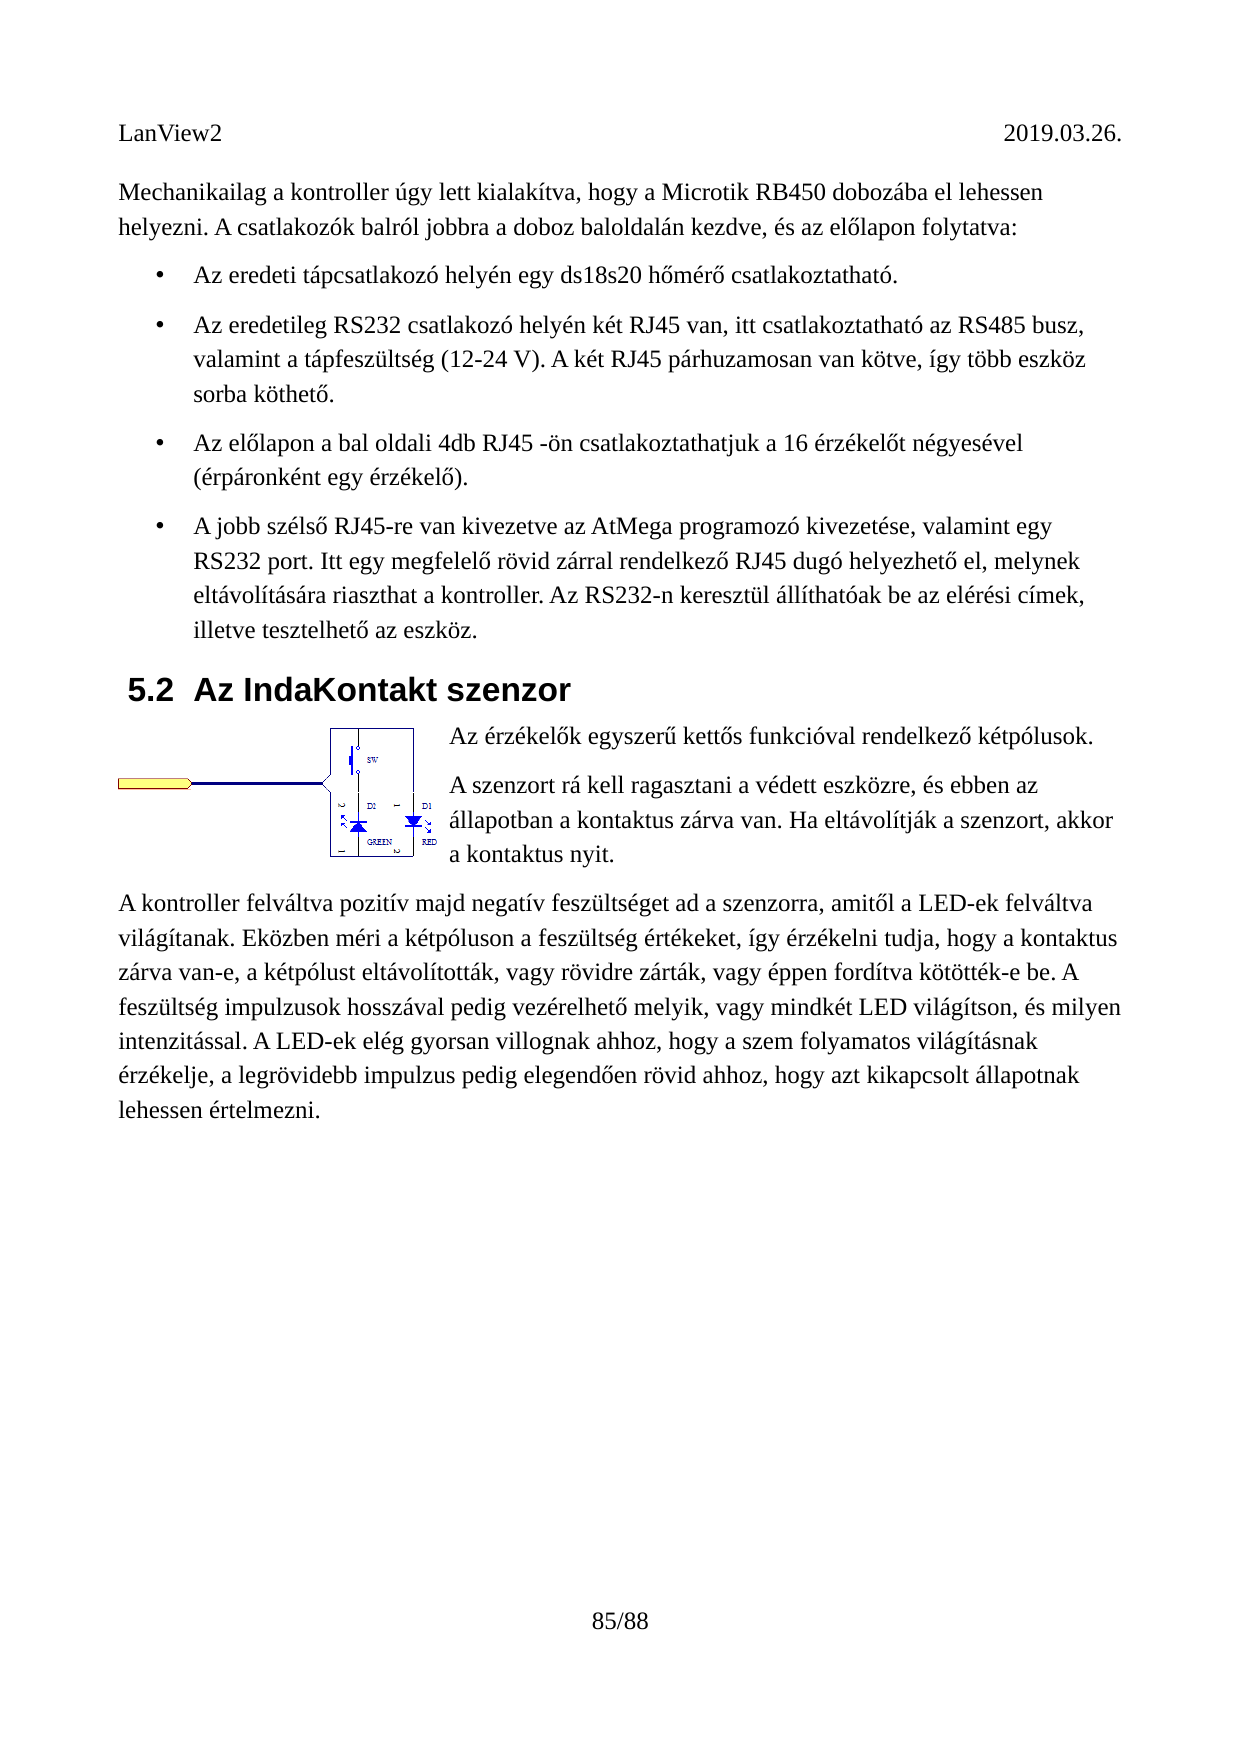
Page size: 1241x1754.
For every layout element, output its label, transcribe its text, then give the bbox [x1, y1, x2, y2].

list Az eredeti tápcsatlakozó helyén egy ds18s20 hőmérő csatlakoztatható. [156, 261, 1122, 289]
text Az érzékelők egyszerű kettős funkcióval rendelkező kétpólusok. [118, 721, 1122, 750]
list Az előlapon a bal oldali 4db RJ45 -ön csatlakoztathatjuk a 16 érzékelőt négyesével (érpáronként egy érzékelő). [156, 428, 1122, 491]
list Az eredetileg RS232 csatlakozó helyén két RJ45 van, itt csatlakoztatható az RS485 busz, valamint a tápfeszültség (12-24 V). A két RJ45 párhuzamosan van kötve, így több eszköz sorba köthető. [156, 310, 1122, 407]
subtitle Az IndaKontakt szenzor [118, 670, 1122, 709]
text A szenzort rá kell ragasztani a védett eszközre, és ebben az állapotban a kontaktus zárva van. Ha eltávolítják a szenzort, akkor a kontaktus nyit. [447, 770, 1122, 868]
text A kontroller felváltva pozitív majd negatív feszültséget ad a szenzorra, amitől a LED-ek felváltva világítanak. Eközben méri a kétpóluson a feszültség értékeket, így érzékelni tudja, hogy a kontaktus zárva van-e, a kétpólust eltávolították, vagy rövidre zárták, vagy éppen fordítva kötötték-e be. A feszültség impulzusok hosszával pedig vezérelhető melyik, vagy mindkét LED világítson, és milyen intenzitással. A LED-ek elég gyorsan villognak ahhoz, hogy a szem folyamatos világításnak érzékelje, a legrövidebb impulzus pedig elegendően rövid ahhoz, hogy azt kikapcsolt állapotnak lehessen értelmezni. [118, 888, 1122, 1124]
list A jobb szélső RJ45-re van kivezetve az AtMega programozó kivezetése, valamint egy RS232 port. Itt egy megfelelő rövid zárral rendelkező RJ45 dugó helyezhető el, melynek eltávolítására riaszthat a kontroller. Az RS232-n keresztül állíthatóak be az elérési címek, illetve tesztelhető az eszköz. [156, 511, 1122, 643]
text Mechanikailag a kontroller úgy lett kialakítva, hogy a Microtik RB450 dobozába el lehessen helyezni. A csatlakozók balról jobbra a doboz baloldalán kezdve, és az előlapon folytatva: [118, 177, 1122, 240]
